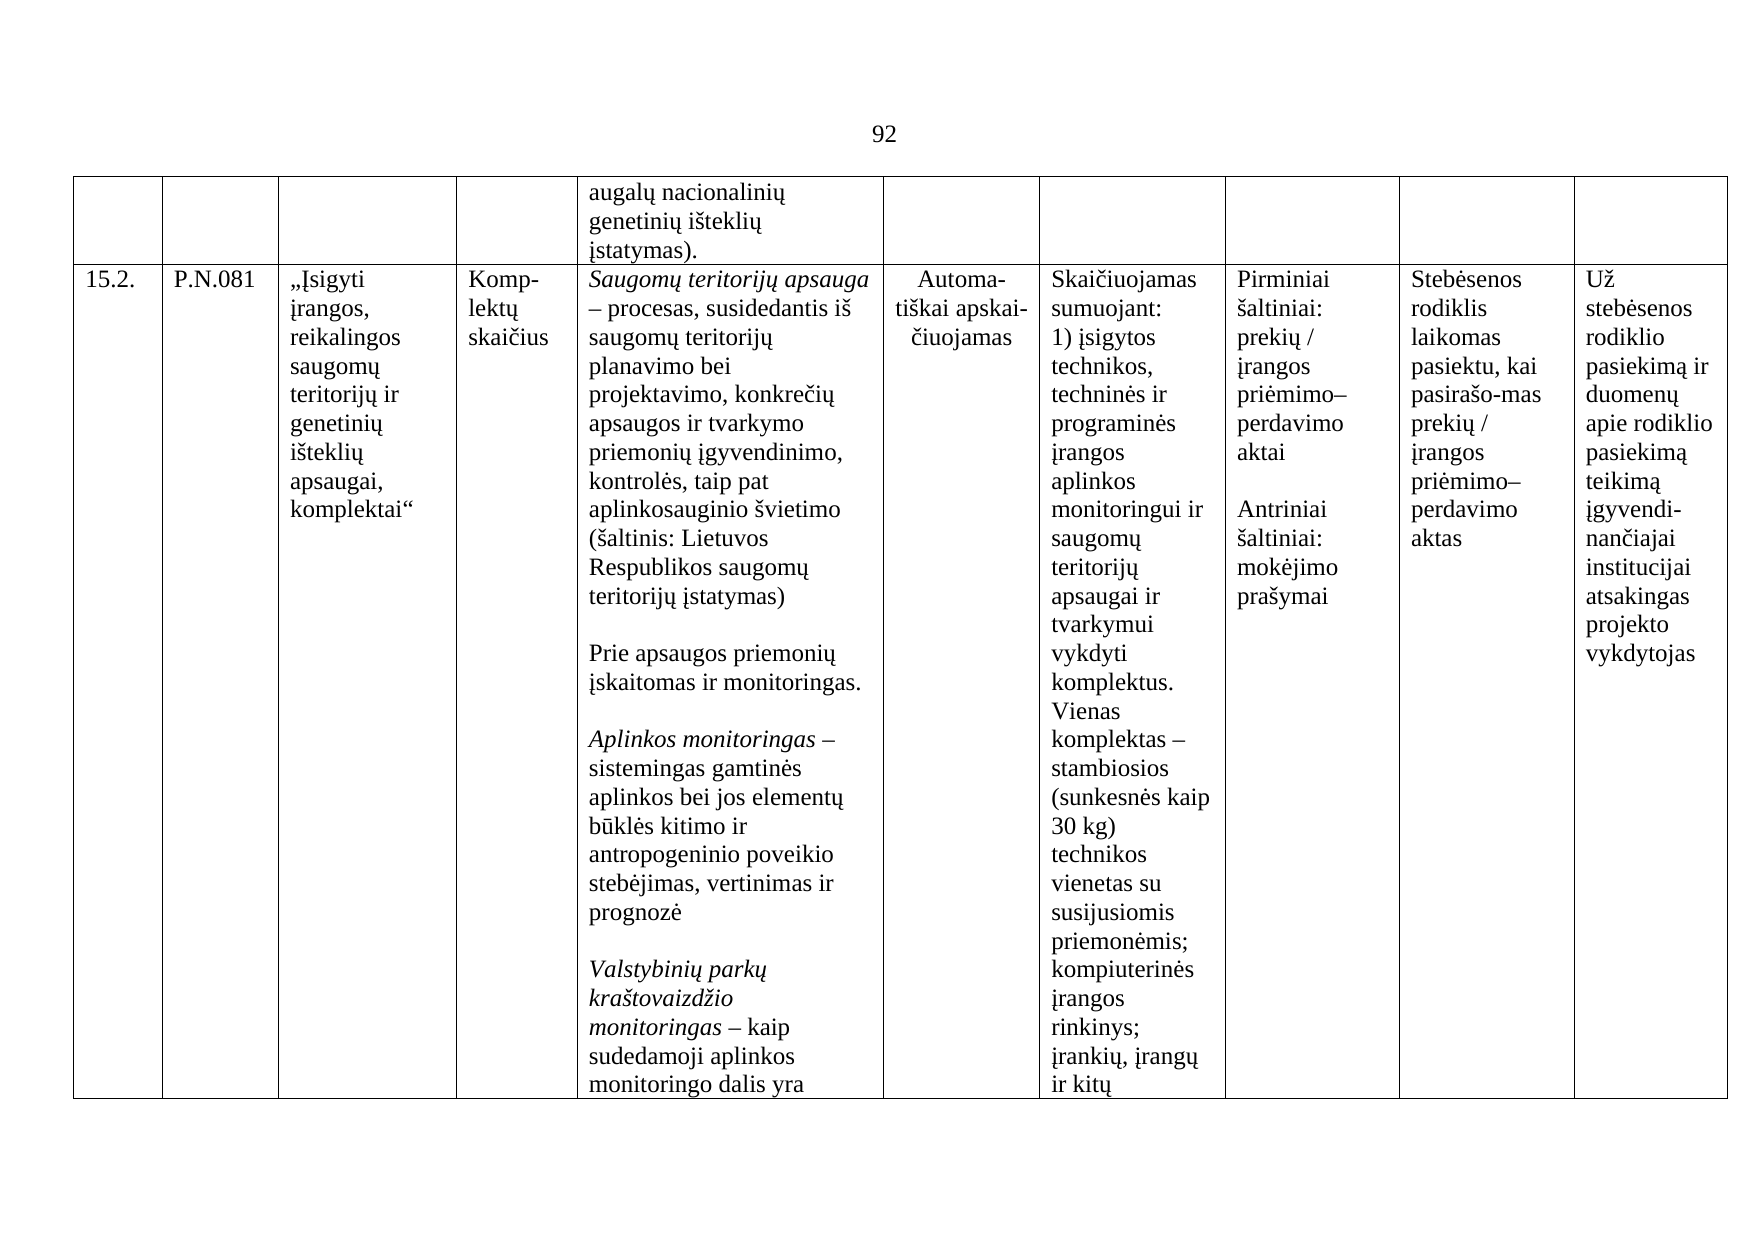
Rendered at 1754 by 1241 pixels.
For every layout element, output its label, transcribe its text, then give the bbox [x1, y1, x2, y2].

table_cell [1040, 177, 1225, 263]
table_cell Stebėsenos rodiklis laikomas pasiektu, kai pasirašo-mas prekių / įrangos priėmimo–perdavimo aktas [1400, 265, 1574, 1098]
table_cell [884, 177, 1039, 263]
table_cell [457, 177, 577, 263]
table_cell „Įsigyti įrangos, reikalingos saugomų teritorijų ir genetinių išteklių apsaugai, komplektai“ [279, 265, 456, 1098]
table_cell Skaičiuojamas sumuojant: 1) įsigytos technikos, techninės ir programinės įrangos aplinkos monitoringui ir saugomų teritorijų apsaugai ir tvarkymui vykdyti komplektus. Vienas komplektas – stambiosios (sunkesnės kaip 30 kg) technikos vienetas su susijusiomis priemonėmis; kompiuterinės įrangos rinkinys; įrankių, įrangų ir kitų [1040, 265, 1225, 1098]
table_cell [1575, 177, 1727, 263]
table_cell [1226, 177, 1399, 263]
table_cell 15.2. [74, 265, 162, 1098]
table_cell P.N.081 [163, 265, 278, 1098]
table_cell [163, 177, 278, 263]
table_cell [279, 177, 456, 263]
table_cell Saugomų teritorijų apsauga – procesas, susidedantis iš saugomų teritorijų planavimo bei projektavimo, konkrečių apsaugos ir tvarkymo priemonių įgyvendinimo, kontrolės, taip pat aplinkosauginio švietimo (šaltinis: Lietuvos Respublikos saugomų teritorijų įstatymas) Prie apsaugos priemonių įskaitomas ir monitoringas. Aplinkos monitoringas – sistemingas gamtinės aplinkos bei jos elementų būklės kitimo ir antropogeninio poveikio stebėjimas, vertinimas ir prognozė Valstybinių parkų kraštovaizdžio monitoringas – kaip sudedamoji aplinkos monitoringo dalis yra [578, 265, 883, 1098]
table_cell augalų nacionalinių genetinių išteklių įstatymas). [578, 177, 883, 263]
table_cell Automa-tiškai apskai-čiuojamas [884, 265, 1039, 1098]
table_cell Komp-lektų skaičius [457, 265, 577, 1098]
table_cell [1400, 177, 1574, 263]
table_cell Už stebėsenos rodiklio pasiekimą ir duomenų apie rodiklio pasiekimą teikimą įgyvendi-nančiajai institucijai atsakingas projekto vykdytojas [1575, 265, 1727, 1098]
table_cell [74, 177, 162, 263]
table_cell Pirminiai šaltiniai: prekių / įrangos priėmimo–perdavimo aktai Antriniai šaltiniai: mokėjimo prašymai [1226, 265, 1399, 1098]
